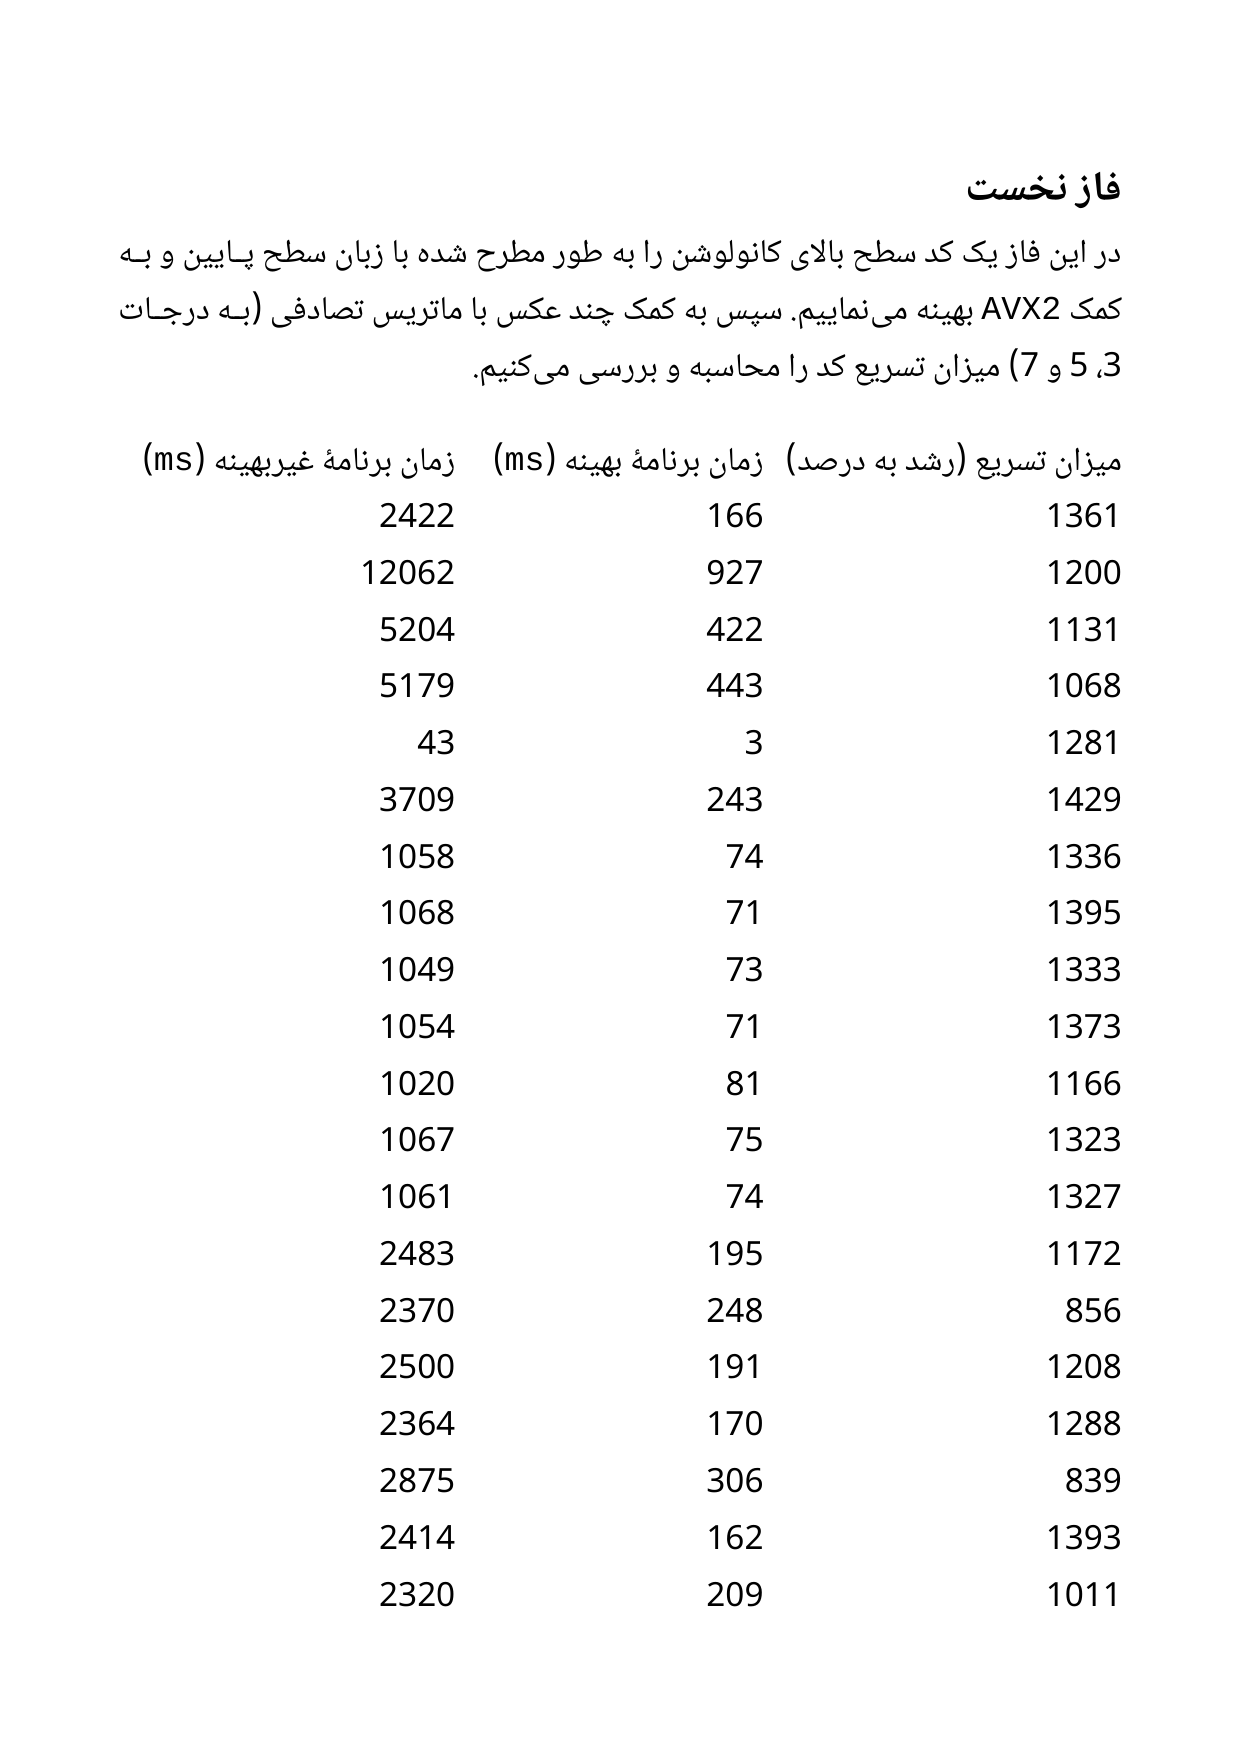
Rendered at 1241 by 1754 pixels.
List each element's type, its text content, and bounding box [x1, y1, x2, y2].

table_cell 1131 [764, 605, 1122, 662]
table_header زمان برنامهٔ غیربهینه (ms) [118, 435, 455, 492]
table_cell 1429 [764, 776, 1122, 832]
table_cell 1067 [118, 1116, 455, 1173]
table_cell 1393 [764, 1514, 1122, 1570]
table_cell 3 [455, 719, 764, 776]
text فاز نخست [118, 156, 1122, 227]
table_cell 1288 [764, 1400, 1122, 1457]
table_cell 71 [455, 1003, 764, 1059]
table_cell 306 [455, 1457, 764, 1514]
table_cell 73 [455, 946, 764, 1003]
table_cell 209 [455, 1570, 764, 1627]
table_header زمان برنامهٔ بهینه (ms) [455, 435, 764, 492]
table_cell 1166 [764, 1060, 1122, 1116]
table_cell 81 [455, 1060, 764, 1116]
table_cell 422 [455, 605, 764, 662]
table_cell 1333 [764, 946, 1122, 1003]
table_cell 1373 [764, 1003, 1122, 1059]
table_cell 2370 [118, 1287, 455, 1343]
table_cell 1281 [764, 719, 1122, 776]
table_cell 12062 [118, 549, 455, 605]
table_cell 1054 [118, 1003, 455, 1059]
table_cell 2320 [118, 1570, 455, 1627]
table_cell 839 [764, 1457, 1122, 1514]
table_cell 2500 [118, 1343, 455, 1400]
table_cell 1061 [118, 1173, 455, 1230]
table_cell 71 [455, 889, 764, 946]
table_header میزان تسریع (رشد به درصد) [764, 435, 1122, 492]
table_cell 856 [764, 1287, 1122, 1343]
table_cell 927 [455, 549, 764, 605]
table_cell 75 [455, 1116, 764, 1173]
table_cell 166 [455, 492, 764, 548]
table_cell 191 [455, 1343, 764, 1400]
table_cell 1200 [764, 549, 1122, 605]
table_cell 2875 [118, 1457, 455, 1514]
table_cell 1361 [764, 492, 1122, 548]
table_cell 5204 [118, 605, 455, 662]
text در این فاز یک کد سطح بالای کانولوشن را به طور مطرح شده با زبان سطح پایین و به کمک AVX2 بهینه می‌نماییم. سپس به کمک چند عکس با ماتریس تصادفی (به درجات 3، 5 و 7) میزان تسریع کد را محاسبه و بررسی می‌کنیم. [118, 227, 1122, 397]
table_cell 1323 [764, 1116, 1122, 1173]
table_cell 2422 [118, 492, 455, 548]
table_cell 1327 [764, 1173, 1122, 1230]
table_cell 1068 [118, 889, 455, 946]
table_cell 1049 [118, 946, 455, 1003]
table_cell 1172 [764, 1230, 1122, 1287]
table_cell 43 [118, 719, 455, 776]
table_cell 1068 [764, 662, 1122, 719]
table_cell 248 [455, 1287, 764, 1343]
table_cell 3709 [118, 776, 455, 832]
table_cell 1058 [118, 833, 455, 889]
table_cell 1208 [764, 1343, 1122, 1400]
table_cell 243 [455, 776, 764, 832]
table_cell 195 [455, 1230, 764, 1287]
table_cell 1011 [764, 1570, 1122, 1627]
table_cell 1336 [764, 833, 1122, 889]
table_cell 170 [455, 1400, 764, 1457]
table_cell 74 [455, 833, 764, 889]
table_cell 2414 [118, 1514, 455, 1570]
table_cell 2364 [118, 1400, 455, 1457]
table_cell 1395 [764, 889, 1122, 946]
table_cell 162 [455, 1514, 764, 1570]
table_cell 443 [455, 662, 764, 719]
table_cell 1020 [118, 1060, 455, 1116]
table_cell 2483 [118, 1230, 455, 1287]
table_cell 5179 [118, 662, 455, 719]
table_cell 74 [455, 1173, 764, 1230]
